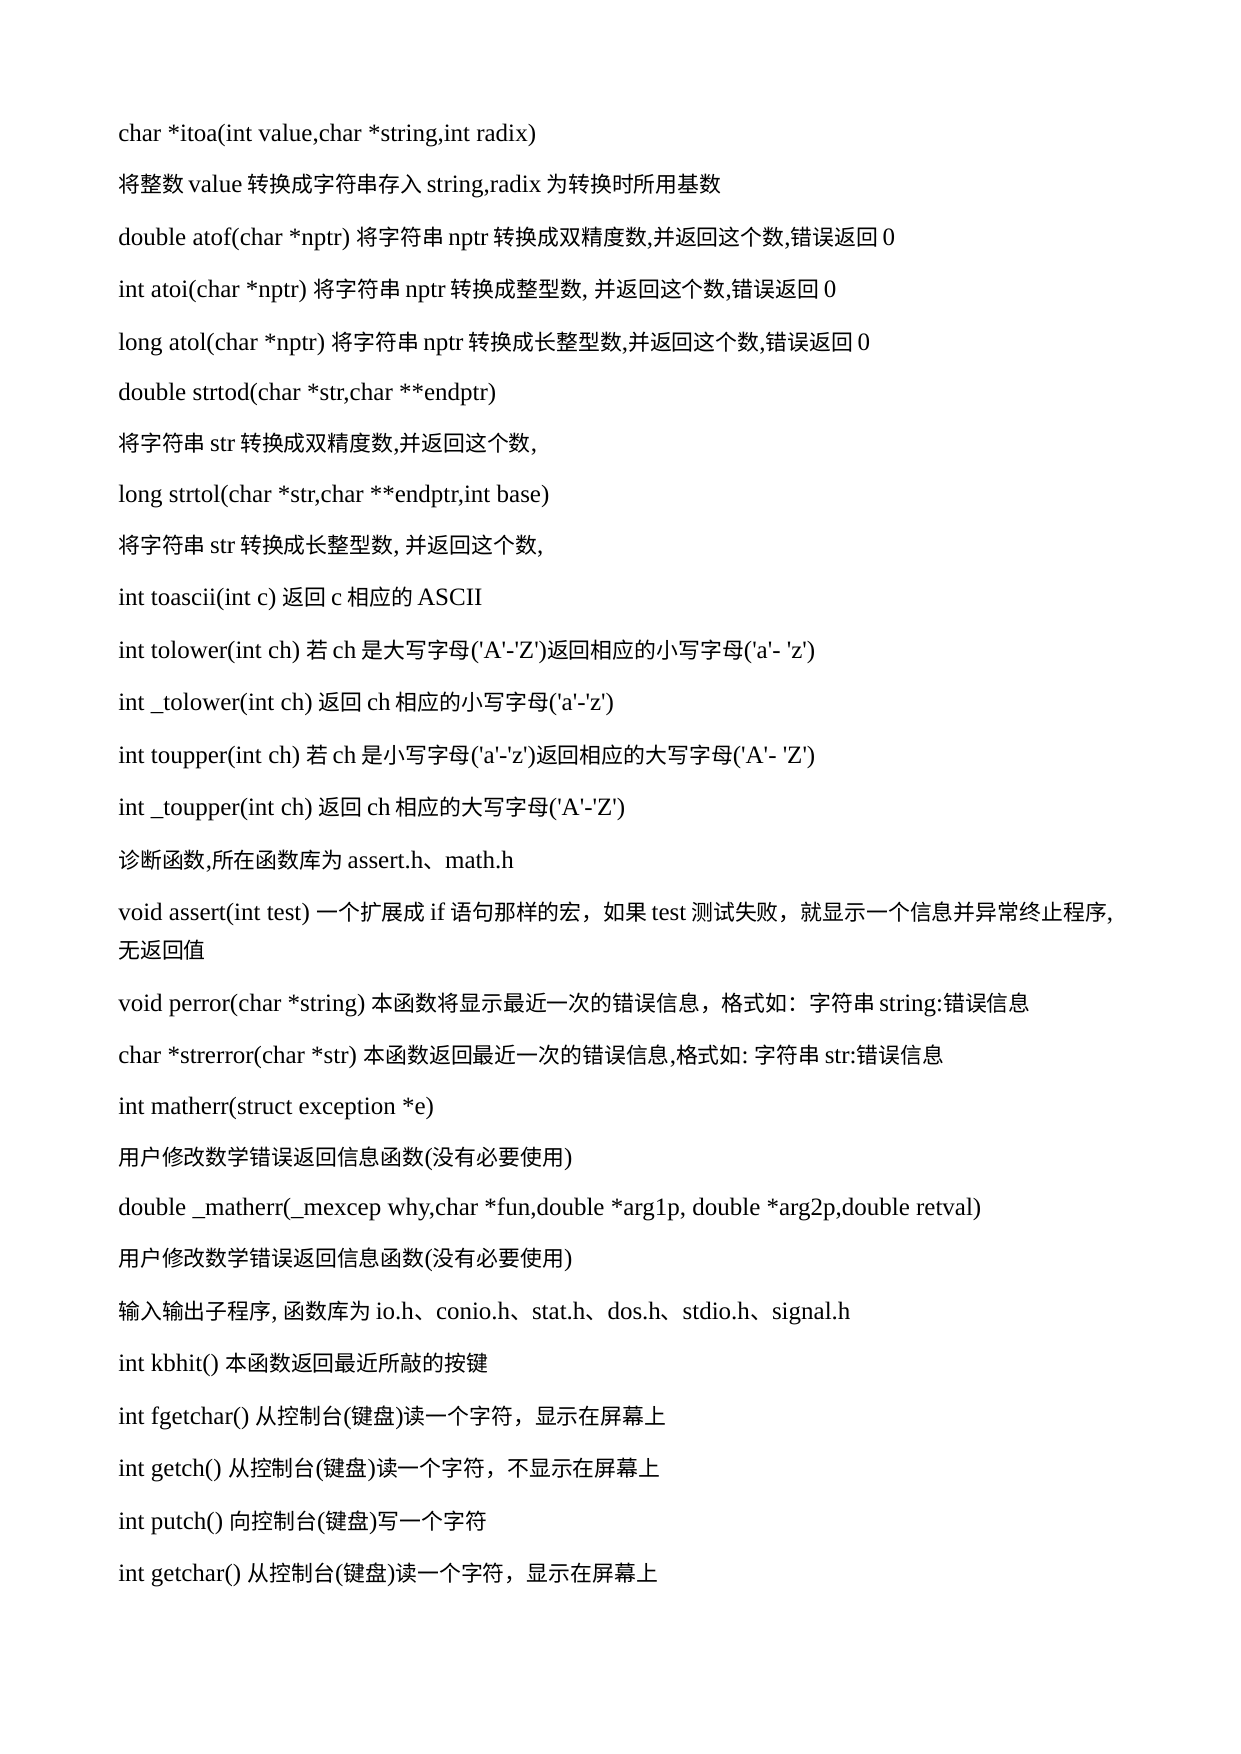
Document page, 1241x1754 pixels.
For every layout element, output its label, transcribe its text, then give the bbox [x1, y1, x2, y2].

text int getch() 从控制台(键盘)读一个字符，不显示在屏幕上 [118, 1451, 1122, 1483]
text double strtod(char *str,char **endptr) [118, 377, 1122, 406]
text void assert(int test) 一个扩展成if语句那样的宏，如果test测试失败，就显示一个信息并异常终止程序,无返回值 [118, 895, 1122, 965]
text char *itoa(int value,char *string,int radix) [118, 118, 1122, 147]
text 诊断函数,所在函数库为assert.h、math.h [118, 843, 1122, 874]
text int putch() 向控制台(键盘)写一个字符 [118, 1504, 1122, 1536]
text int _tolower(int ch) 返回ch相应的小写字母('a'-'z') [118, 685, 1122, 717]
text int tolower(int ch) 若ch是大写字母('A'-'Z')返回相应的小写字母('a'- 'z') [118, 633, 1122, 664]
text long atol(char *nptr) 将字符串nptr转换成长整型数,并返回这个数,错误返回0 [118, 325, 1122, 356]
text char *strerror(char *str) 本函数返回最近一次的错误信息,格式如: 字符串str:错误信息 [118, 1038, 1122, 1070]
text int kbhit() 本函数返回最近所敲的按键 [118, 1346, 1122, 1378]
text 将字符串str转换成长整型数, 并返回这个数, [118, 528, 1122, 559]
text int _toupper(int ch) 返回ch相应的大写字母('A'-'Z') [118, 790, 1122, 822]
text int getchar() 从控制台(键盘)读一个字符，显示在屏幕上 [118, 1556, 1122, 1588]
text 用户修改数学错误返回信息函数(没有必要使用) [118, 1241, 1122, 1273]
text void perror(char *string) 本函数将显示最近一次的错误信息，格式如：字符串string:错误信息 [118, 986, 1122, 1017]
text int matherr(struct exception *e) [118, 1091, 1122, 1119]
text long strtol(char *str,char **endptr,int base) [118, 479, 1122, 507]
text double atof(char *nptr) 将字符串nptr转换成双精度数,并返回这个数,错误返回0 [118, 220, 1122, 251]
text int atoi(char *nptr) 将字符串nptr转换成整型数, 并返回这个数,错误返回0 [118, 272, 1122, 304]
text int toascii(int c) 返回c相应的ASCII [118, 580, 1122, 612]
text double _matherr(_mexcep why,char *fun,double *arg1p, double *arg2p,double retval) [118, 1192, 1122, 1221]
text int toupper(int ch) 若ch是小写字母('a'-'z')返回相应的大写字母('A'- 'Z') [118, 738, 1122, 769]
text int fgetchar() 从控制台(键盘)读一个字符，显示在屏幕上 [118, 1399, 1122, 1431]
text 输入输出子程序, 函数库为io.h、conio.h、stat.h、dos.h、stdio.h、signal.h [118, 1294, 1122, 1326]
text 将整数value转换成字符串存入string,radix为转换时所用基数 [118, 167, 1122, 199]
text 用户修改数学错误返回信息函数(没有必要使用) [118, 1140, 1122, 1171]
text 将字符串str转换成双精度数,并返回这个数, [118, 426, 1122, 458]
